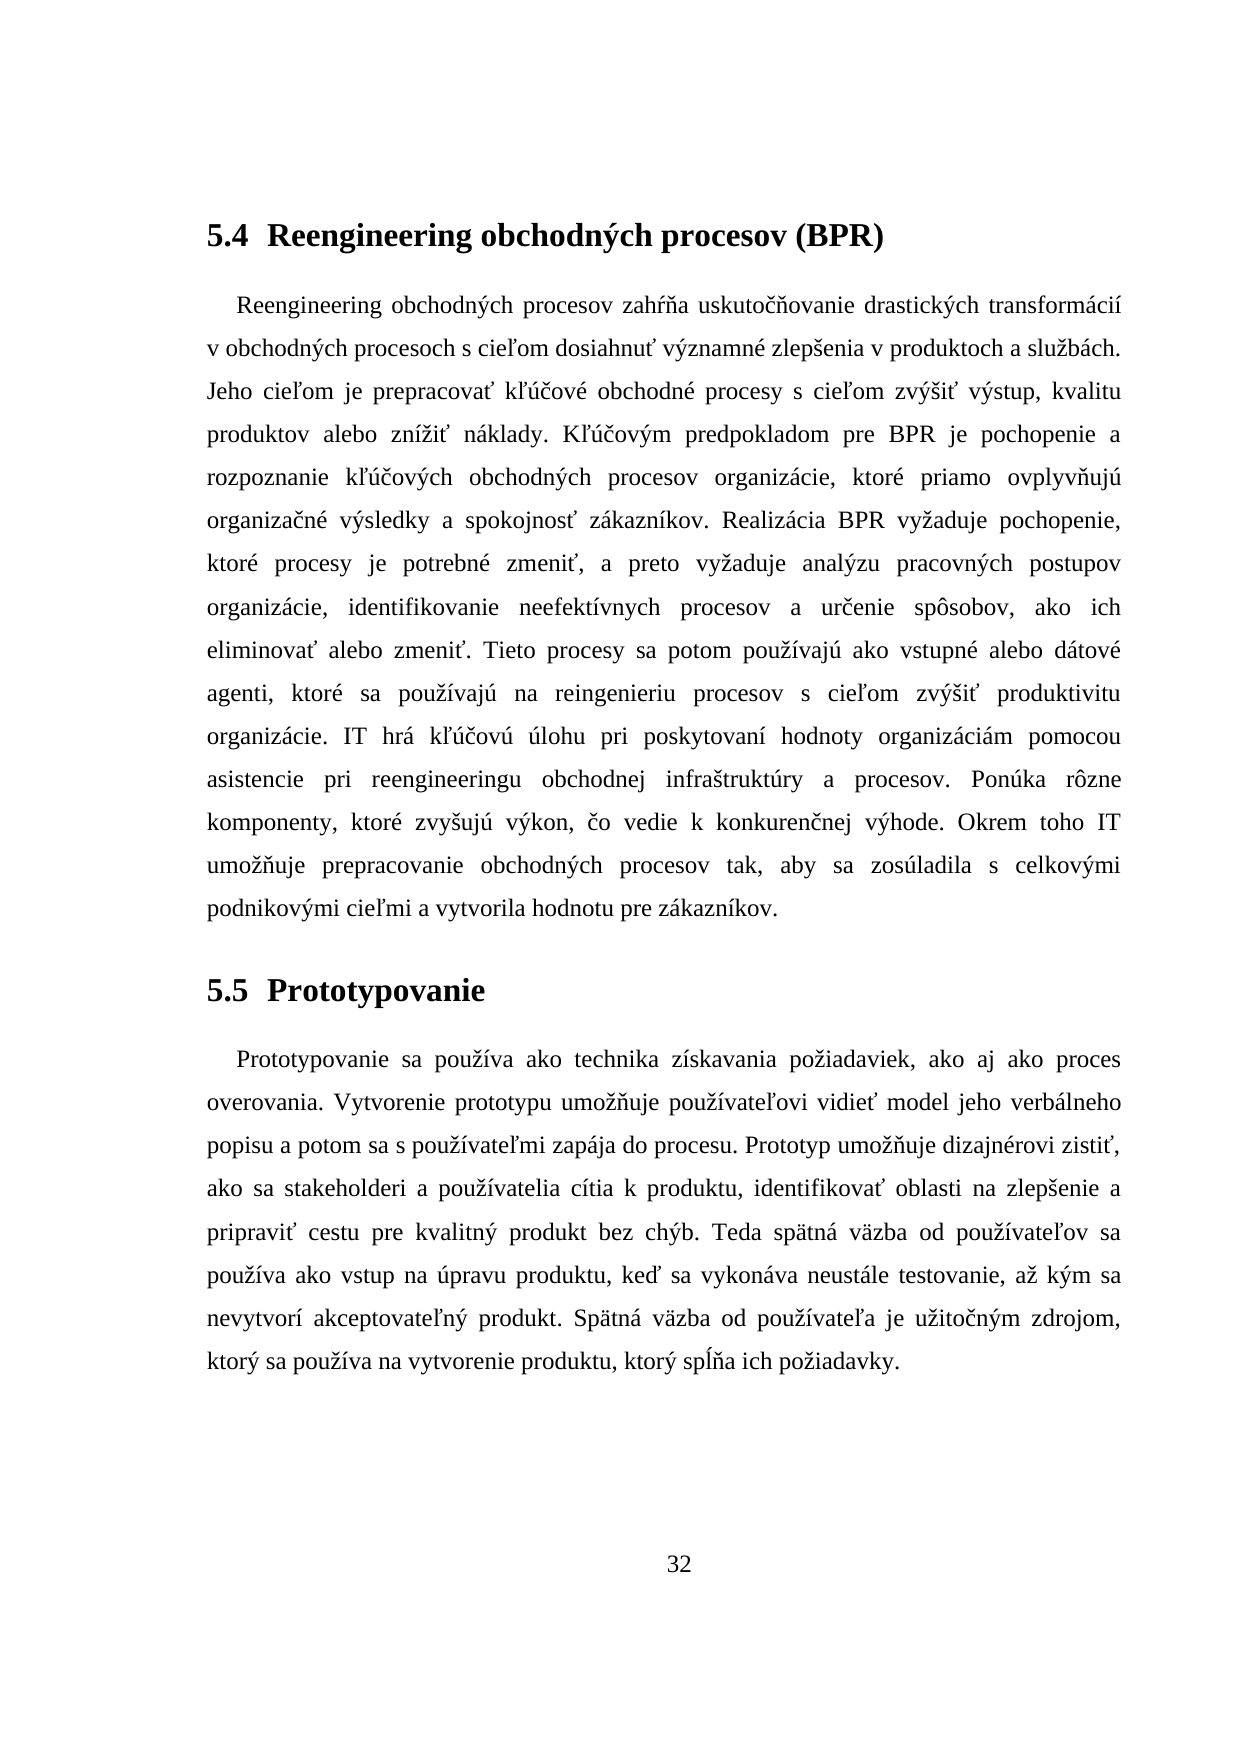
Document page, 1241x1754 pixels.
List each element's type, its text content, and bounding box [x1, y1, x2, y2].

subtitle Prototypovanie [207, 970, 1122, 1008]
text Reengineering obchodných procesov zahŕňa uskutočňovanie drastických transformácií v obchodných procesoch s cieľom dosiahnuť významné zlepšenia v produktoch a službách. Jeho cieľom je prepracovať kľúčové obchodné procesy s cieľom zvýšiť výstup, kvalitu produktov alebo znížiť náklady. Kľúčovým predpokladom pre BPR je pochopenie a rozpoznanie kľúčových obchodných procesov organizácie, ktoré priamo ovplyvňujú organizačné výsledky a spokojnosť zákazníkov. Realizácia BPR vyžaduje pochopenie, ktoré procesy je potrebné zmeniť, a preto vyžaduje analýzu pracovných postupov organizácie, identifikovanie neefektívnych procesov a určenie spôsobov, ako ich eliminovať alebo zmeniť. Tieto procesy sa potom používajú ako vstupné alebo dátové agenti, ktoré sa používajú na reingenieriu procesov s cieľom zvýšiť produktivitu organizácie. IT hrá kľúčovú úlohu pri poskytovaní hodnoty organizáciám pomocou asistencie pri reengineeringu obchodnej infraštruktúry a procesov. Ponúka rôzne komponenty, ktoré zvyšujú výkon, čo vedie k konkurenčnej výhode. Okrem toho IT umožňuje prepracovanie obchodných procesov tak, aby sa zosúladila s celkovými podnikovými cieľmi a vytvorila hodnotu pre zákazníkov. [207, 290, 1122, 922]
text Prototypovanie sa používa ako technika získavania požiadaviek, ako aj ako proces overovania. Vytvorenie prototypu umožňuje používateľovi vidieť model jeho verbálneho popisu a potom sa s používateľmi zapája do procesu. Prototyp umožňuje dizajnérovi zistiť, ako sa stakeholderi a používatelia cítia k produktu, identifikovať oblasti na zlepšenie a pripraviť cestu pre kvalitný produkt bez chýb. Teda spätná väzba od používateľov sa používa ako vstup na úpravu produktu, keď sa vykonáva neustále testovanie, až kým sa nevytvorí akceptovateľný produkt. Spätná väzba od používateľa je užitočným zdrojom, ktorý sa používa na vytvorenie produktu, ktorý spĺňa ich požiadavky. [207, 1044, 1122, 1375]
subtitle Reengineering obchodných procesov (BPR) [207, 216, 1122, 254]
